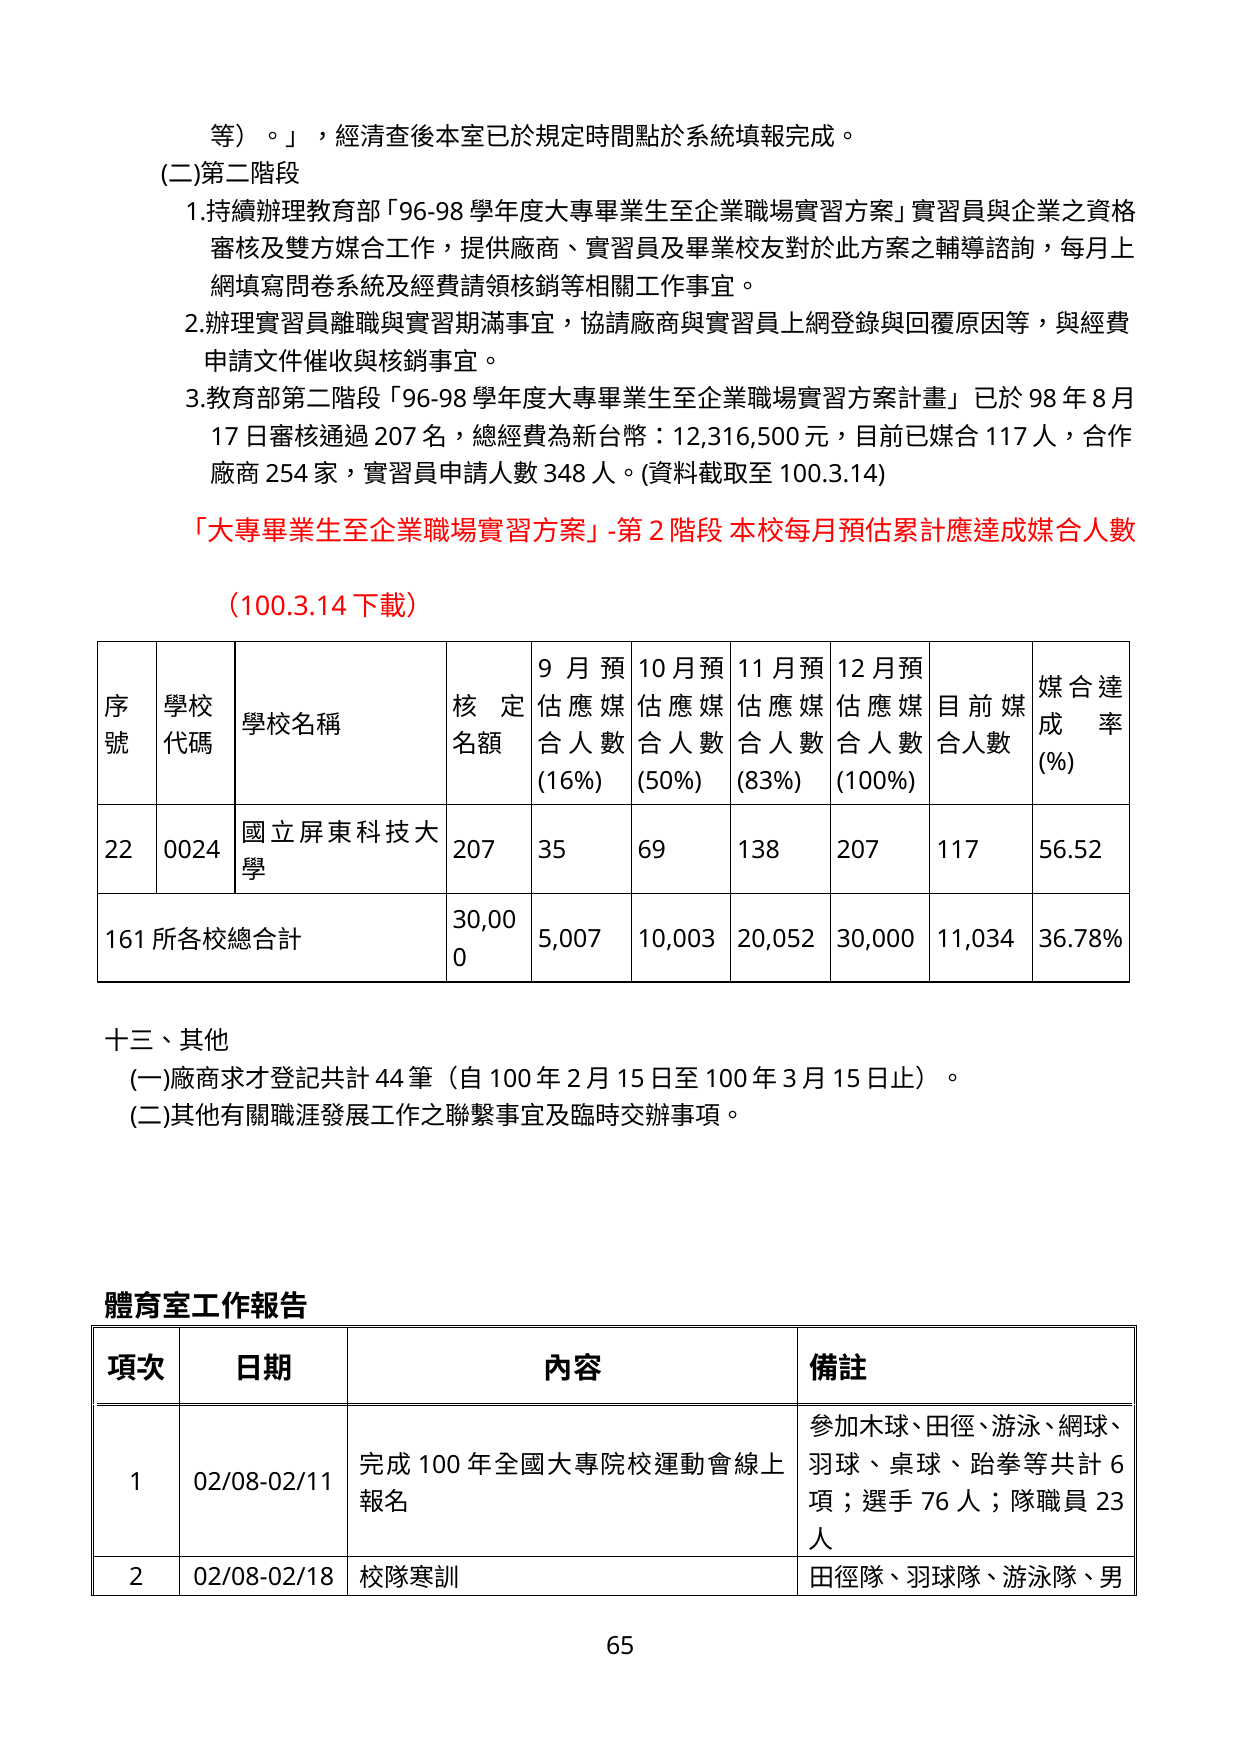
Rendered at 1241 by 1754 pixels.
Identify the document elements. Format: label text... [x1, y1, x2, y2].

table_cell 2 [94, 1557, 179, 1594]
table_cell 完成100年全國大專院校運動會線上報名 [348, 1406, 797, 1556]
table_header 學校 代碼 [157, 642, 234, 804]
table_cell 36.78% [1033, 894, 1129, 981]
table_header 媒合達成率(%) [1033, 642, 1129, 804]
table_cell 10,003 [632, 894, 730, 981]
text 體育室工作報告 [104, 1282, 1136, 1325]
table_cell 56.52 [1033, 805, 1129, 893]
table_header 10月預估應媒合人數(50%) [632, 642, 730, 804]
table_cell 參加木球、田徑、游泳、網球、羽球、桌球、跆拳等共計6項；選手76人；隊職員23人 [798, 1403, 1135, 1556]
table_cell 207 [447, 805, 531, 893]
text 1.持續辦理教育部「96-98學年度大專畢業生至企業職場實習方案」實習員與企業之資格審核及雙方媒合工作，提供廠商、實習員及畢業校友對於此方案之輔導諮詢，每月上網填寫問卷系統及經費請領核銷等相關工作事宜。 [185, 191, 1136, 303]
table_cell 69 [632, 805, 730, 893]
table_cell 校隊寒訓 [348, 1557, 797, 1594]
table_header 核定名額 [447, 642, 531, 804]
table_cell 22 [98, 805, 156, 893]
table_header 內容 [348, 1328, 797, 1403]
table_header 目前媒合人數 [930, 642, 1032, 804]
table_cell 5,007 [532, 894, 631, 981]
table_header 9月預估應媒合人數(16%) [532, 642, 631, 804]
table_cell 207 [831, 805, 929, 893]
table_header 11月預估應媒合人數(83%) [731, 642, 830, 804]
table_cell 30,000 [831, 894, 929, 981]
text 十三、其他 [104, 1020, 1136, 1057]
table_cell 138 [731, 805, 830, 893]
table_cell 0024 [157, 805, 234, 893]
table_header 序號 [98, 642, 156, 804]
text (一)廠商求才登記共計44筆（自100年2月15日至100年3月15日止）。 [104, 1057, 1136, 1095]
table_header 學校名稱 [236, 642, 446, 804]
text 「大專畢業生至企業職場實習方案」-第2階段 本校每月預估累計應達成媒合人數（100.3.14下載） [185, 491, 1136, 641]
table_cell 117 [930, 805, 1032, 893]
table_cell 國立屏東科技大學 [236, 805, 446, 893]
text (二)第二階段 [104, 153, 1136, 191]
table_header 項次 [94, 1328, 179, 1403]
table_cell 02/08-02/11 [180, 1406, 347, 1556]
table_cell 161所各校總合計 [98, 894, 446, 981]
table_cell 02/08-02/18 [180, 1557, 347, 1594]
text (二)其他有關職涯發展工作之聯繫事宜及臨時交辦事項。 [104, 1095, 1136, 1132]
text 等）。」，經清查後本室已於規定時間點於系統填報完成。 [148, 116, 1136, 153]
table_cell 20,052 [731, 894, 830, 981]
table_cell 11,034 [930, 894, 1032, 981]
table_cell 30,000 [447, 894, 531, 981]
table_header 12月預估應媒合人數(100%) [831, 642, 929, 804]
table_cell 1 [93, 1403, 179, 1556]
text 3.教育部第二階段「96-98學年度大專畢業生至企業職場實習方案計畫」 已於98年8月17日審核通過207名，總經費為新台幣：12,316,500元，目前已媒合117人，合作廠商254家，實習員申請人數348人。(資料截取至100.3.14) [185, 378, 1136, 491]
text 2.辦理實習員離職與實習期滿事宜，協請廠商與實習員上網登錄與回覆原因等，與經費申請文件催收與核銷事宜。 [184, 303, 1136, 378]
table_cell 田徑隊、羽球隊、游泳隊、男 [798, 1557, 1134, 1594]
table_cell 35 [532, 805, 631, 893]
table_header 備註 [798, 1328, 1134, 1403]
table_header 日期 [180, 1328, 347, 1403]
